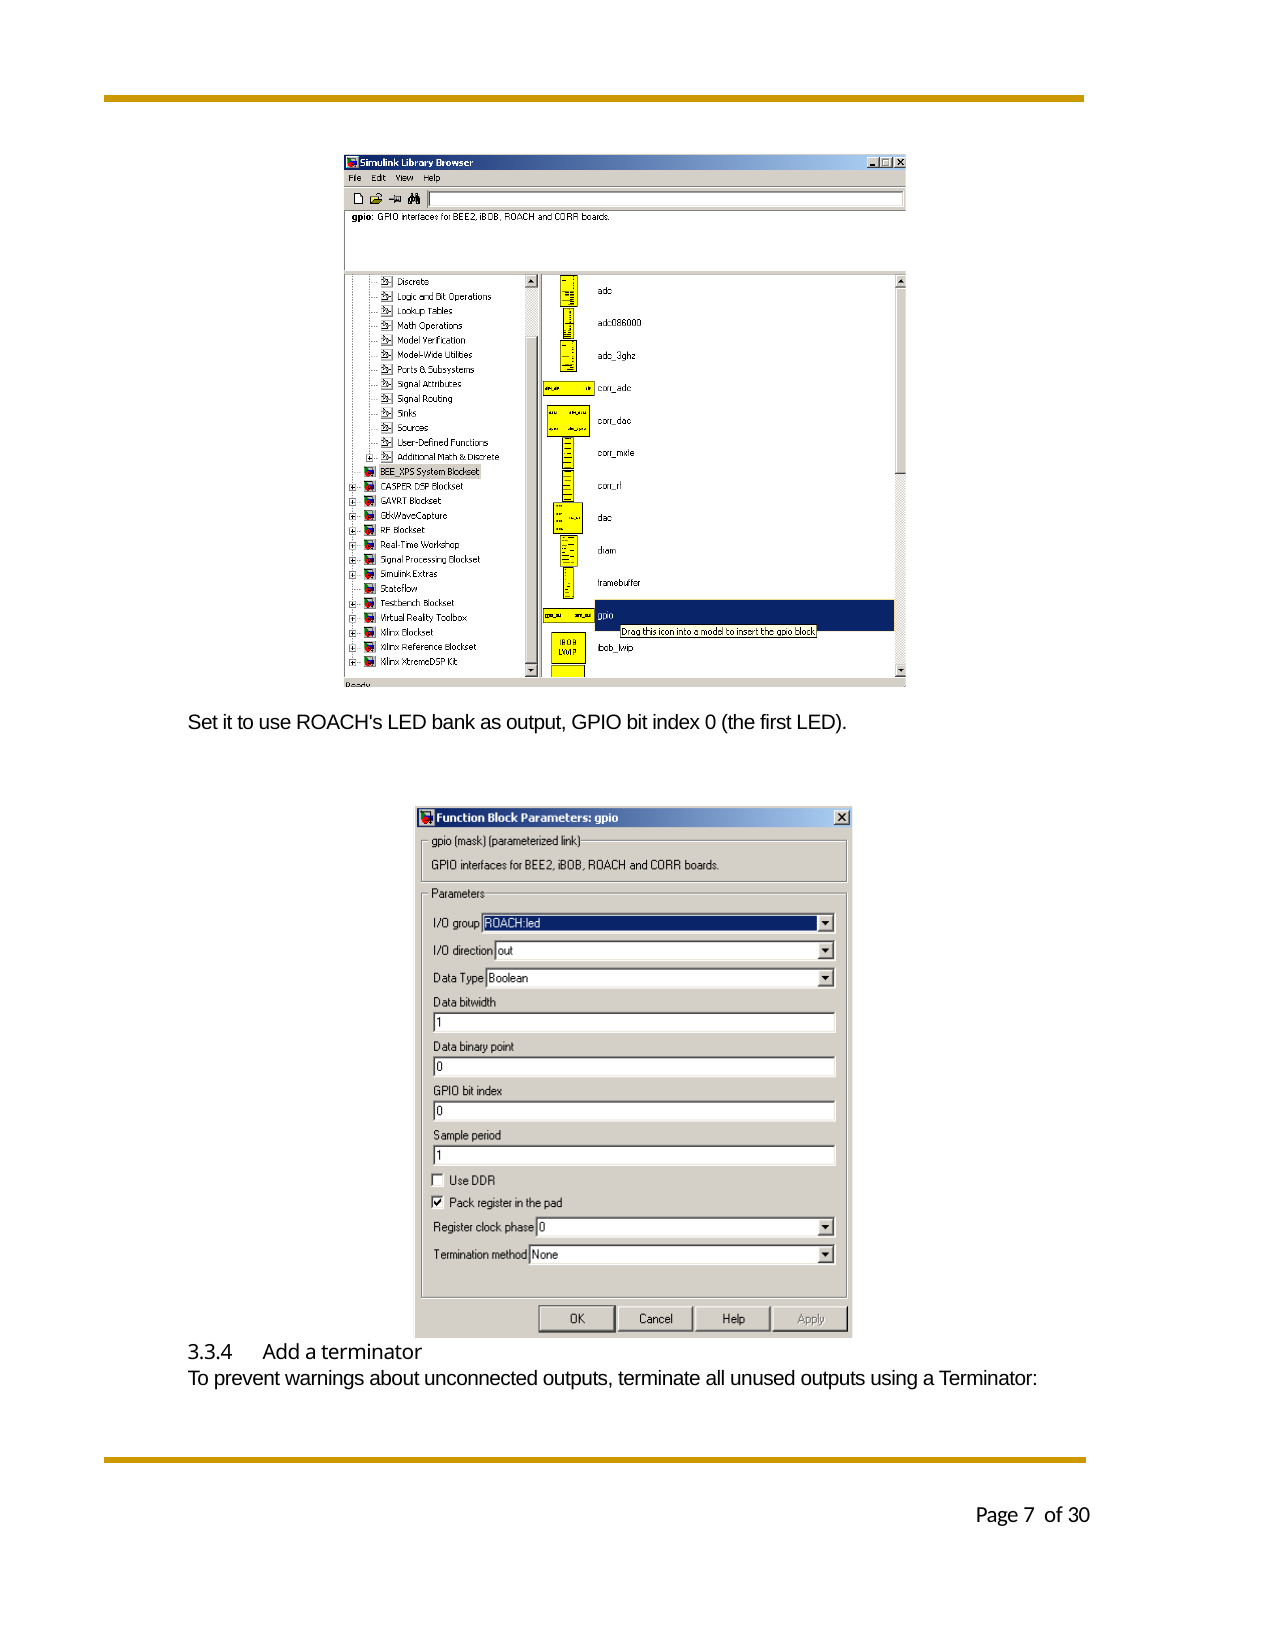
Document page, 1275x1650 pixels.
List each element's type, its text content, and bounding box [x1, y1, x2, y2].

text Set it to use ROACH's LED bank as output, GPIO bit index 0 (the first LED). [187, 710, 1062, 734]
text To prevent warnings about unconnected outputs, terminate all unused outputs using a Terminator: [187, 1366, 1062, 1390]
subtitle Add a terminator [187, 807, 1062, 1366]
